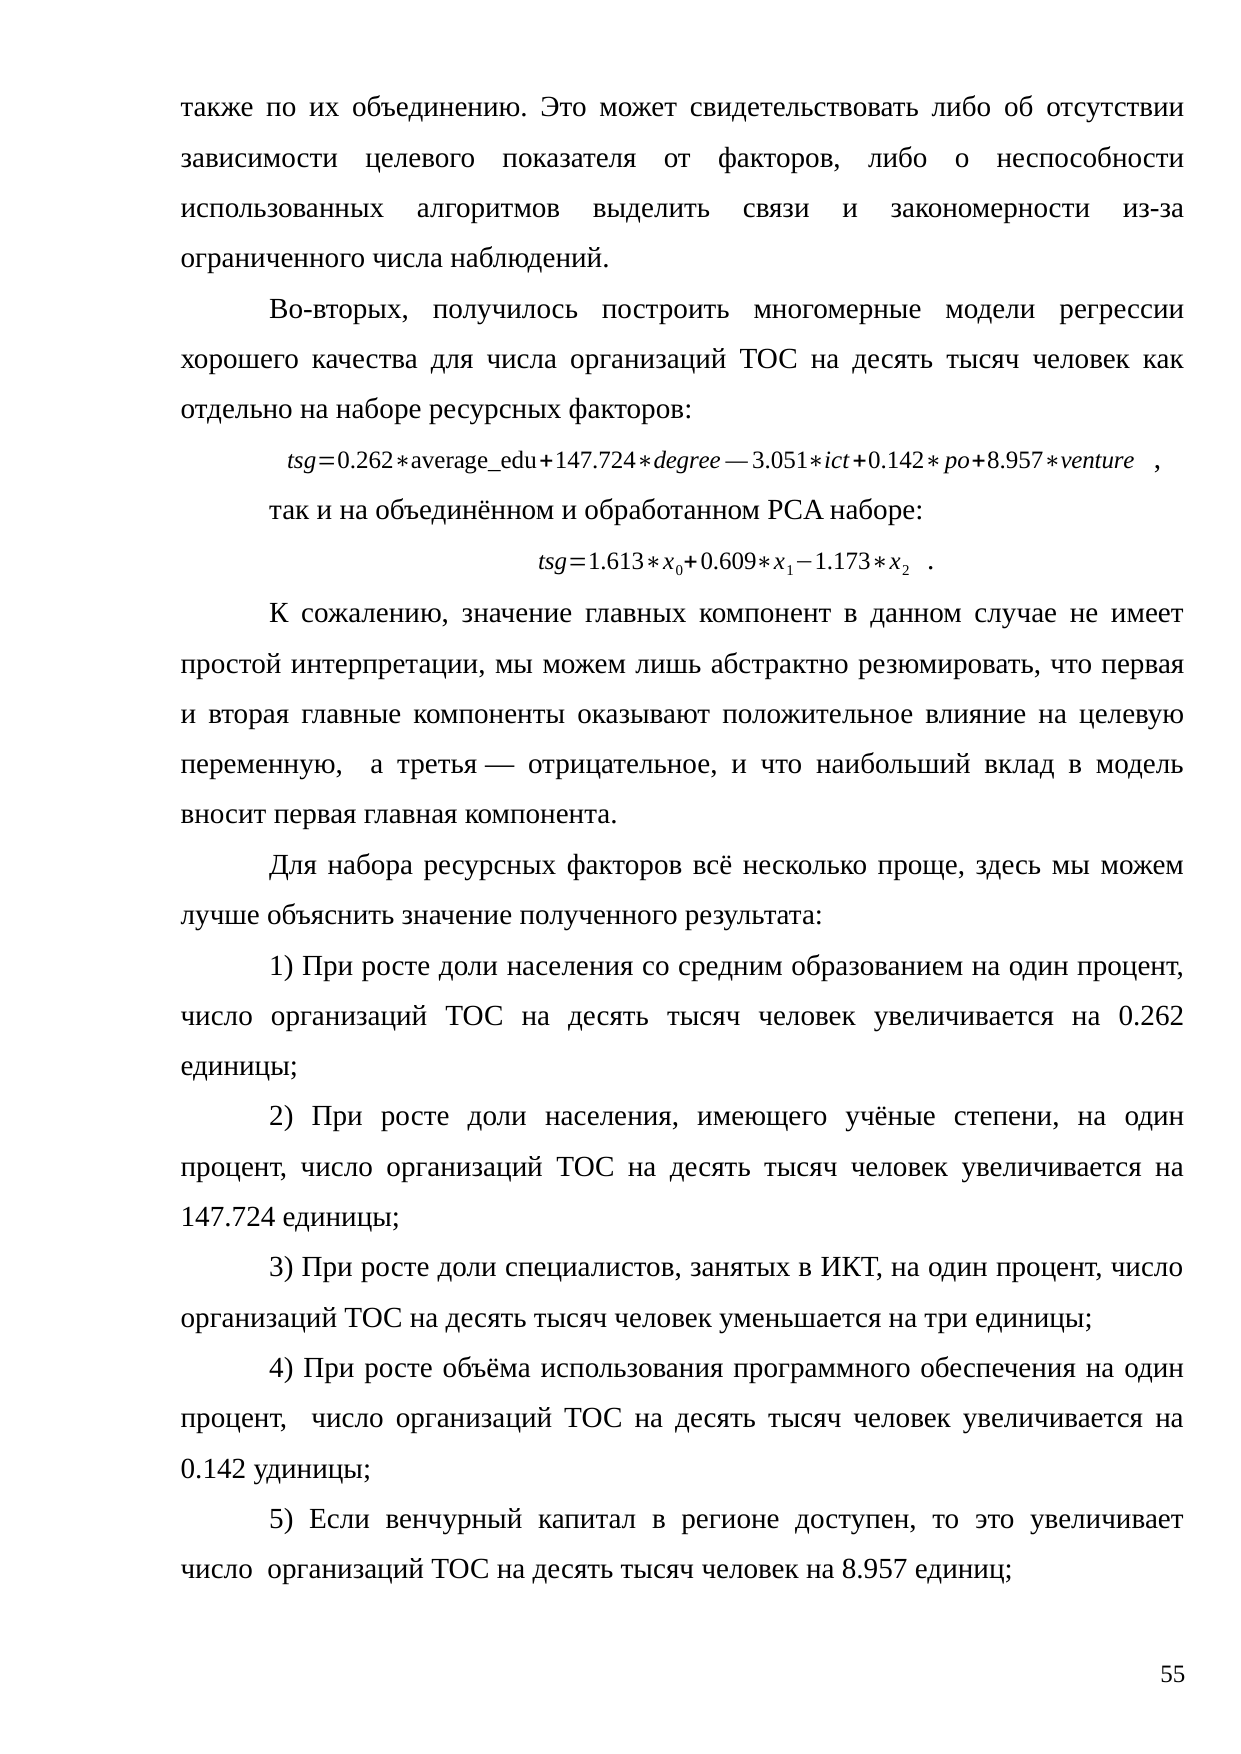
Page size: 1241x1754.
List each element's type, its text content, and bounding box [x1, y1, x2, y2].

text 5) Если венчурный капитал в регионе доступен, то это увеличивает число организаций ТОС на десять тысяч человек на 8.957 единиц; [180, 1501, 1185, 1585]
text также по их объединению. Это может свидетельствовать либо об отсутствии зависимости целевого показателя от факторов, либо о неспособности использованных алгоритмов выделить связи и закономерности из-за ограниченного числа наблюдений. [180, 89, 1185, 274]
text . [180, 542, 1185, 579]
text так и на объединённом и обработанном PCA наборе: [180, 492, 1185, 526]
text 1) При росте доли населения со средним образованием на один процент, число организаций ТОС на десять тысяч человек увеличивается на 0.262 единицы; [180, 948, 1185, 1082]
text 4) При росте объёма использования программного обеспечения на один процент, число организаций ТОС на десять тысяч человек увеличивается на 0.142 удиницы; [180, 1350, 1185, 1484]
text Для набора ресурсных факторов всё несколько проще, здесь мы можем лучше объяснить значение полученного результата: [180, 847, 1185, 931]
text К сожалению, значение главных компонент в данном случае не имеет простой интерпретации, мы можем лишь абстрактно резюмировать, что первая и вторая главные компоненты оказывают положительное влияние на целевую переменную, а третья — отрицательное, и что наибольший вклад в модель вносит первая главная компонента. [180, 595, 1185, 830]
text 2) При росте доли населения, имеющего учёные степени, на один процент, число организаций ТОС на десять тысяч человек увеличивается на 147.724 единицы; [180, 1098, 1185, 1233]
text Во-вторых, получилось построить многомерные модели регрессии хорошего качества для числа организаций ТОС на десять тысяч человек как отдельно на наборе ресурсных факторов: [180, 291, 1185, 425]
text , [180, 442, 1185, 475]
text 3) При росте доли специалистов, занятых в ИКТ, на один процент, число организаций ТОС на десять тысяч человек уменьшается на три единицы; [180, 1249, 1185, 1333]
